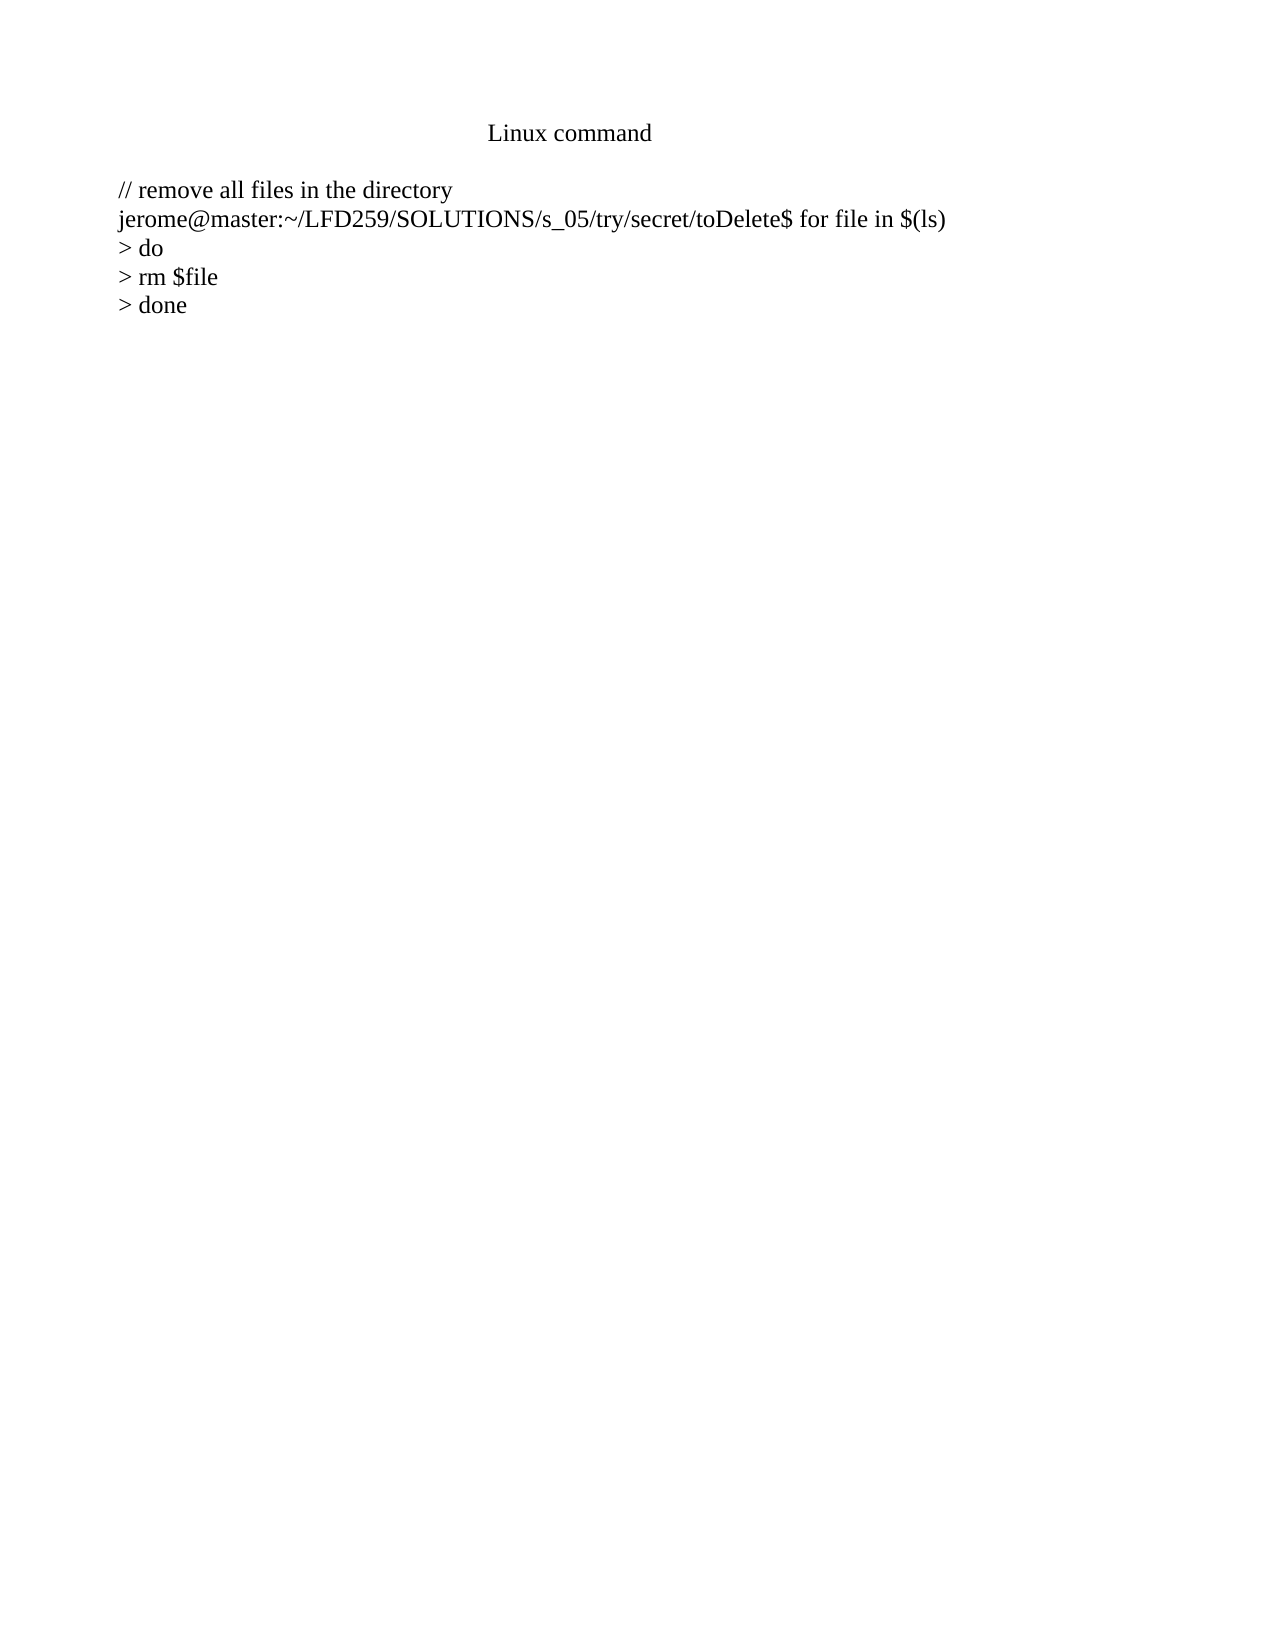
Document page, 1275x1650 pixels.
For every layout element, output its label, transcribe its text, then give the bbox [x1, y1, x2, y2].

text > rm $file [118, 262, 1157, 291]
text jerome@master:~/LFD259/SOLUTIONS/s_05/try/secret/toDelete$ for file in $(ls) [118, 204, 1157, 233]
text Linux command [118, 118, 1157, 147]
text > done [118, 291, 1157, 319]
text // remove all files in the directory [118, 176, 1157, 204]
text > do [118, 233, 1157, 262]
